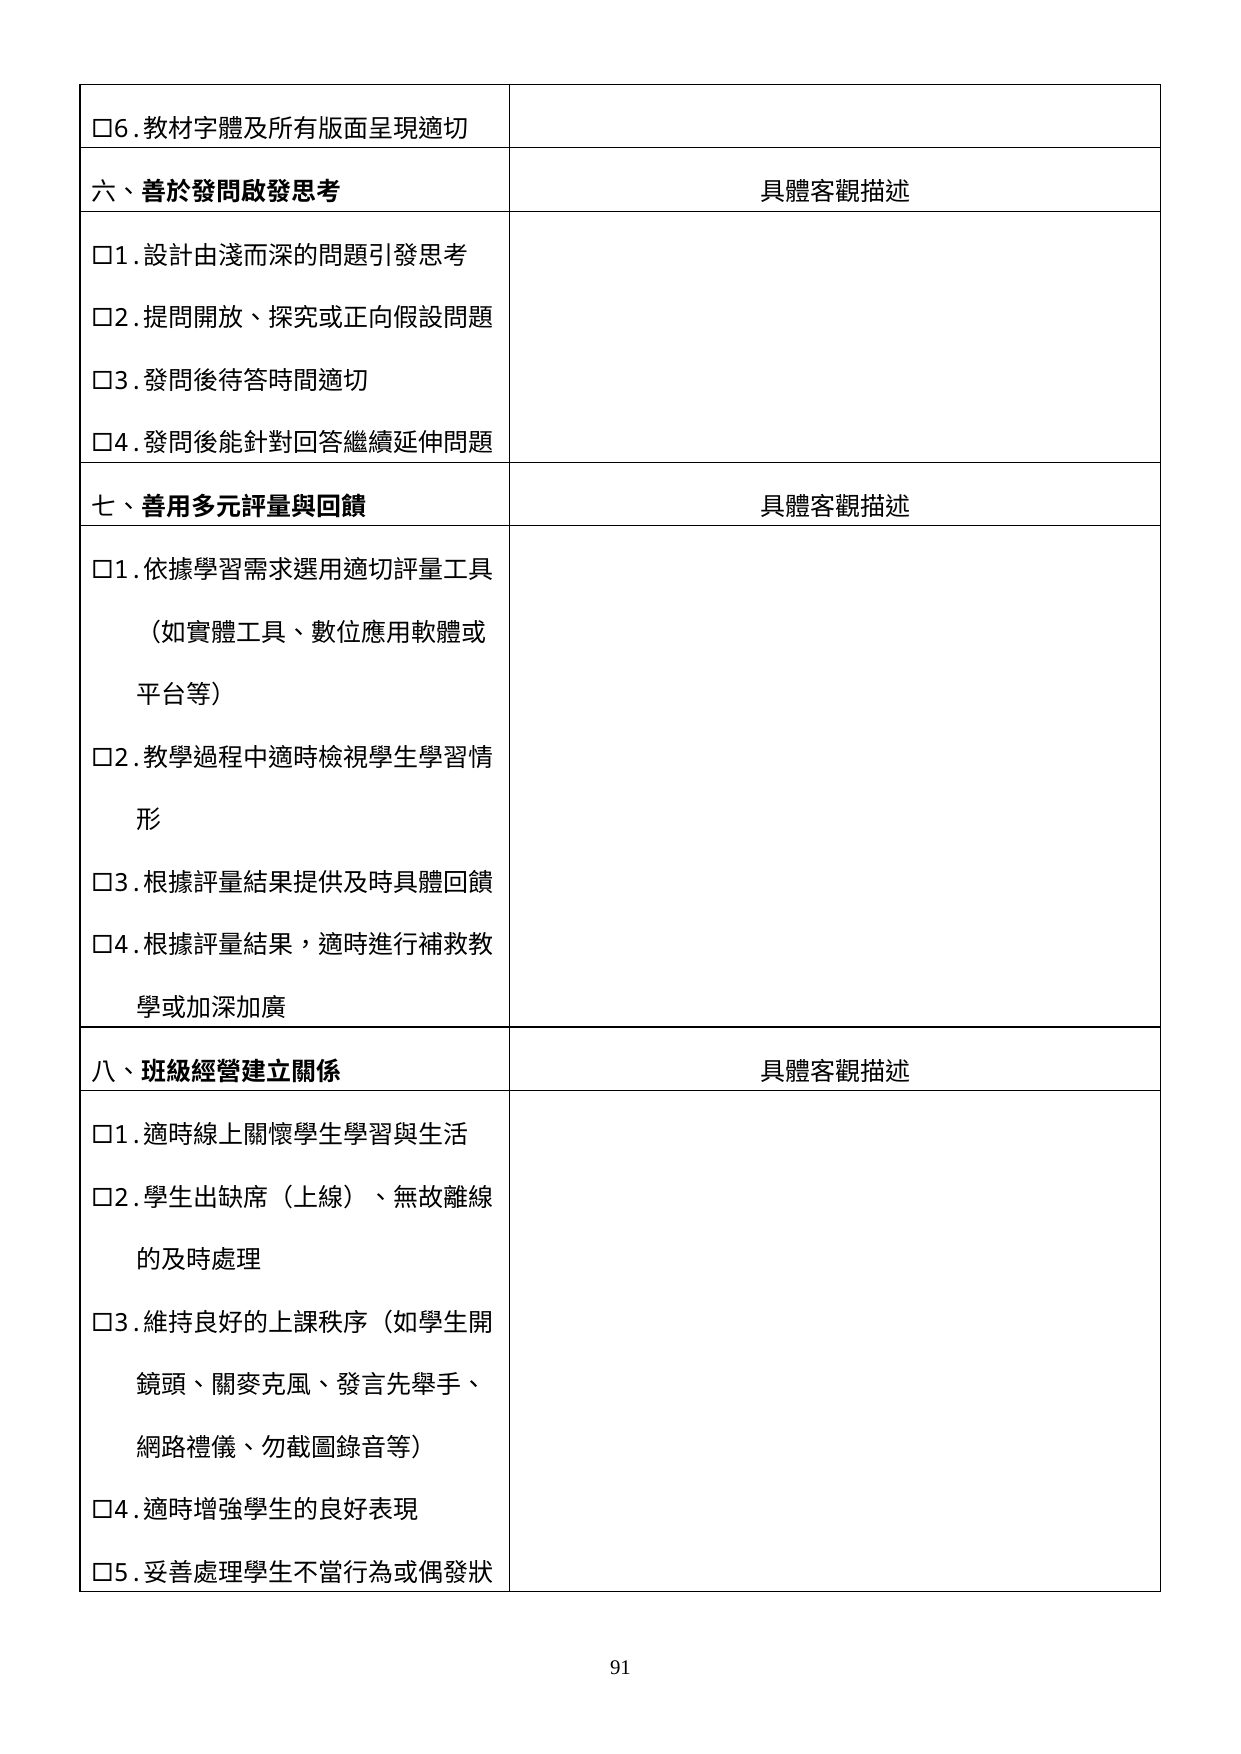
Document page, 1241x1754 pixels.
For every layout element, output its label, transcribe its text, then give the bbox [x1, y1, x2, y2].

table_cell 6.教材字體及所有版面呈現適切 [81, 85, 509, 147]
table_cell 具體客觀描述 [510, 463, 1160, 525]
table_cell 八、班級經營建立關係 [81, 1028, 509, 1090]
table_cell 七、善用多元評量與回饋 [81, 463, 509, 525]
table_cell 1.依據學習需求選用適切評量工具（如實體工具、數位應用軟體或平台等） 2.教學過程中適時檢視學生學習情形 3.根據評量結果提供及時具體回饋 4.根據評量結果，適時進行補救教學或加深加廣 [81, 526, 509, 1026]
table_cell [510, 212, 1160, 462]
table_cell 六、善於發問啟發思考 [81, 148, 509, 211]
table_cell 1.適時線上關懷學生學習與生活 2.學生出缺席（上線）、無故離線的及時處理 3.維持良好的上課秩序（如學生開鏡頭、關麥克風、發言先舉手、網路禮儀、勿截圖錄音等） 4.適時增強學生的良好表現 5.妥善處理學生不當行為或偶發狀 [81, 1091, 509, 1591]
table_cell 具體客觀描述 [510, 148, 1160, 211]
table_cell [510, 85, 1160, 147]
table_cell [510, 1091, 1160, 1591]
table_cell 1.設計由淺而深的問題引發思考 2.提問開放、探究或正向假設問題 3.發問後待答時間適切 4.發問後能針對回答繼續延伸問題 [81, 212, 509, 462]
table_cell [510, 526, 1160, 1026]
table_cell 具體客觀描述 [510, 1028, 1160, 1090]
